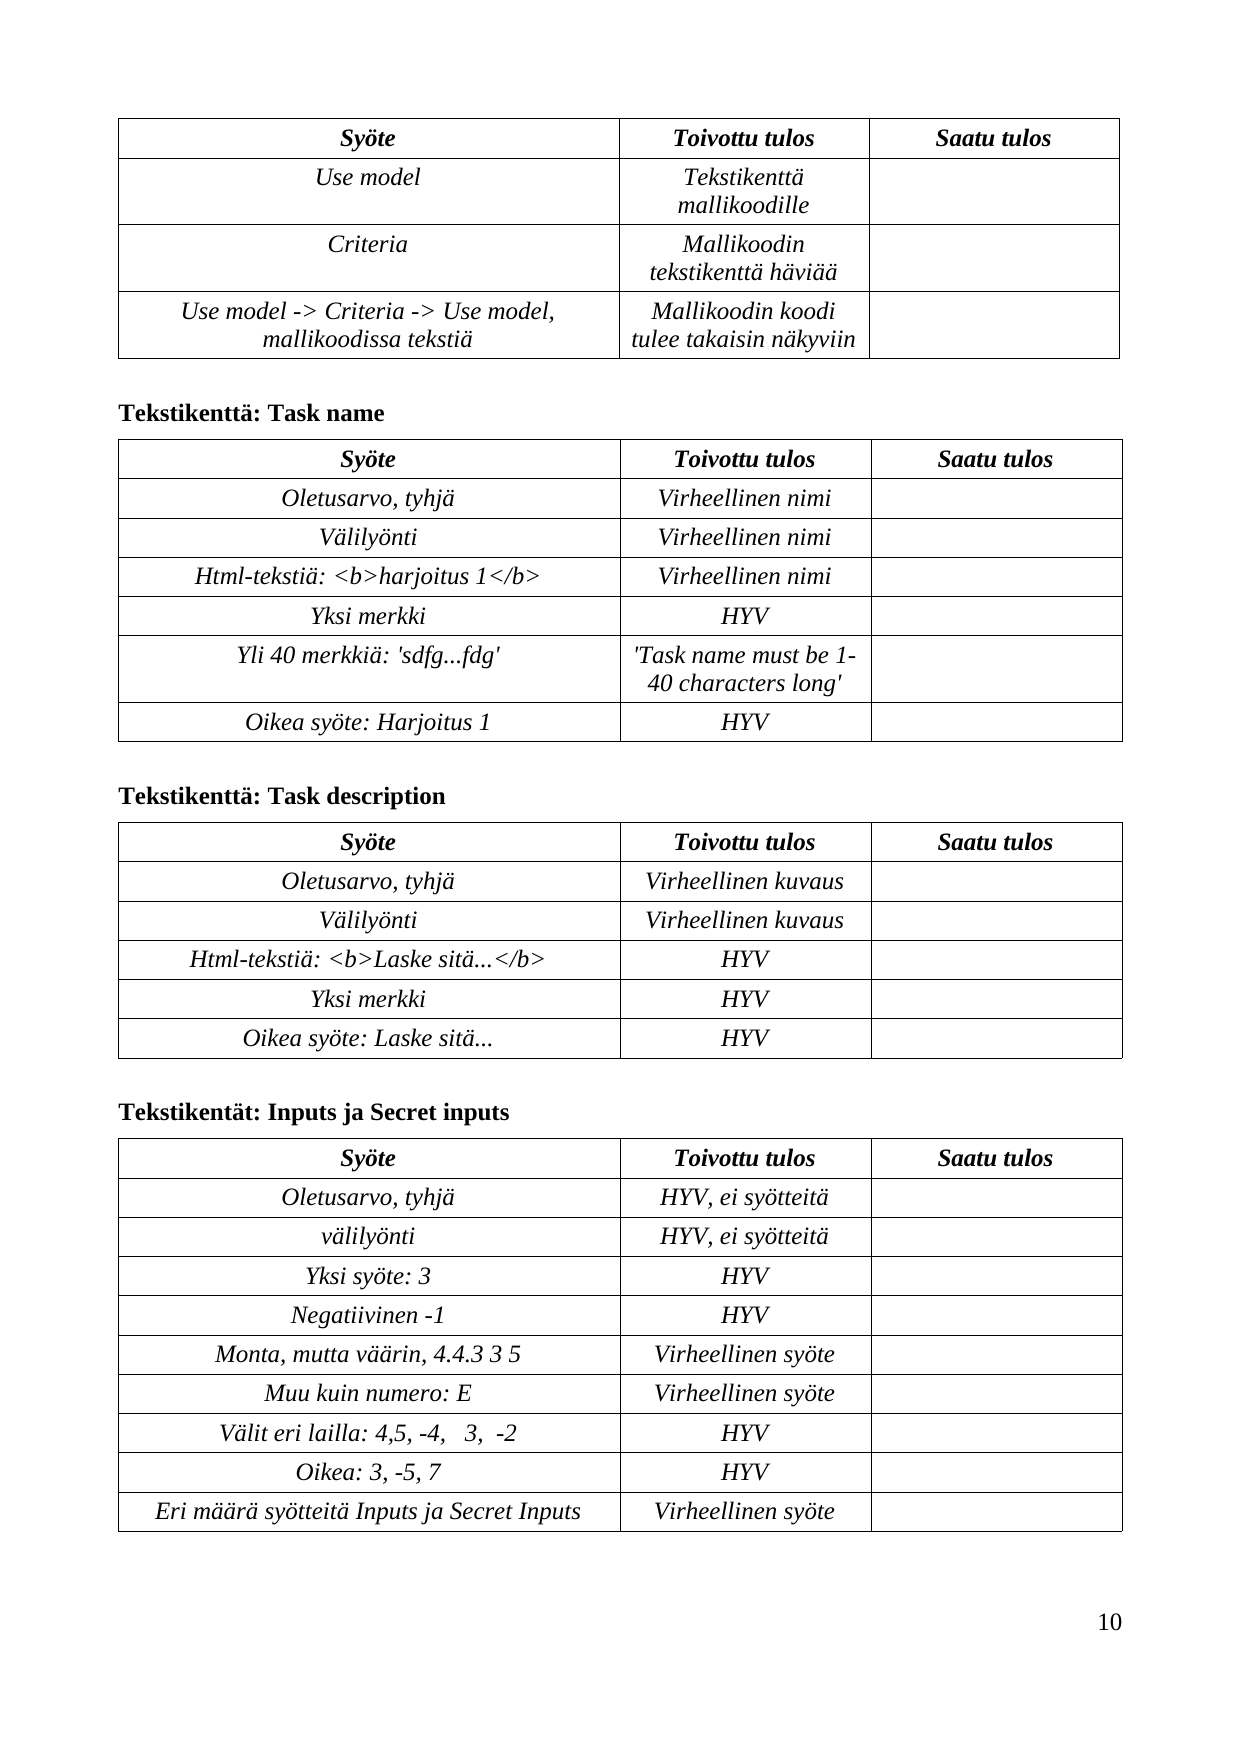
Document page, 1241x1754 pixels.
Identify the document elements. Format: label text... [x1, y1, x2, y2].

table_cell [870, 292, 1119, 358]
table_cell Virheellinen nimi [621, 558, 871, 596]
table_cell HYV, ei syötteitä [621, 1218, 871, 1256]
table_header Saatu tulos [872, 1139, 1122, 1177]
table_cell Criteria [119, 225, 619, 291]
table_cell Yksi merkki [119, 980, 620, 1018]
table_cell Muu kuin numero: E [119, 1375, 620, 1413]
table_cell Oletusarvo, tyhjä [119, 862, 620, 901]
table_cell Use model -> Criteria -> Use model, mallikoodissa tekstiä [119, 292, 619, 358]
table_cell Välit eri lailla: 4,5, -4, 3, -2 [119, 1414, 620, 1452]
table_cell Use model [119, 159, 619, 224]
table_header Saatu tulos [872, 440, 1122, 478]
table_cell Virheellinen nimi [621, 519, 871, 557]
table_header Toivottu tulos [620, 119, 869, 157]
table_header Toivottu tulos [621, 823, 871, 861]
table_cell Mallikoodin koodi tulee takaisin näkyviin [620, 292, 869, 358]
table_cell [872, 479, 1122, 517]
table_cell Oikea syöte: Harjoitus 1 [119, 703, 620, 741]
table_cell [872, 980, 1122, 1018]
table_header Saatu tulos [872, 823, 1122, 861]
table_cell Html-tekstiä: <b>Laske sitä...</b> [119, 941, 620, 979]
table_cell Virheellinen nimi [621, 479, 871, 517]
table_cell [872, 1414, 1122, 1452]
table_header Saatu tulos [870, 119, 1119, 157]
table_cell [872, 1257, 1122, 1295]
table_cell Monta, mutta väärin, 4.4.3 3 5 [119, 1336, 620, 1374]
table_header Syöte [119, 823, 620, 861]
table_header Syöte [119, 440, 620, 478]
table_cell Välilyönti [119, 519, 620, 557]
table_cell [872, 902, 1122, 940]
table_cell [870, 159, 1119, 224]
table_cell [872, 1336, 1122, 1374]
table_cell Mallikoodin tekstikenttä häviää [620, 225, 869, 291]
table_cell [872, 862, 1122, 901]
table_cell [872, 941, 1122, 979]
table_header Syöte [119, 1139, 620, 1177]
text Tekstikenttä: Task name [118, 399, 1122, 426]
table_cell HYV [621, 703, 871, 741]
table_cell [870, 225, 1119, 291]
table_cell Välilyönti [119, 902, 620, 940]
table_cell HYV, ei syötteitä [621, 1179, 871, 1217]
table_cell HYV [621, 597, 871, 635]
table_cell 'Task name must be 1-40 characters long' [621, 636, 871, 702]
table_header Toivottu tulos [621, 1139, 871, 1177]
table_cell Tekstikenttä mallikoodille [620, 159, 869, 224]
table_cell HYV [621, 1453, 871, 1492]
table_cell HYV [621, 941, 871, 979]
table_cell välilyönti [119, 1218, 620, 1256]
table_cell Negatiivinen -1 [119, 1296, 620, 1334]
table_cell HYV [621, 1019, 871, 1058]
table_cell [872, 597, 1122, 635]
table_cell Yksi syöte: 3 [119, 1257, 620, 1295]
table_cell [872, 1296, 1122, 1334]
table_cell Oletusarvo, tyhjä [119, 1179, 620, 1217]
text Tekstikenttä: Task description [118, 782, 1122, 809]
table_cell [872, 558, 1122, 596]
table_cell Oikea: 3, -5, 7 [119, 1453, 620, 1492]
table_cell Oikea syöte: Laske sitä... [119, 1019, 620, 1058]
table_cell Yksi merkki [119, 597, 620, 635]
table_cell Virheellinen syöte [621, 1493, 871, 1531]
table_cell HYV [621, 1414, 871, 1452]
table_cell [872, 1218, 1122, 1256]
table_cell Virheellinen kuvaus [621, 862, 871, 901]
table_cell HYV [621, 980, 871, 1018]
text Tekstikentät: Inputs ja Secret inputs [118, 1098, 1122, 1126]
table_cell [872, 1493, 1122, 1531]
table_cell HYV [621, 1257, 871, 1295]
table_cell Virheellinen syöte [621, 1336, 871, 1374]
table_cell Yli 40 merkkiä: 'sdfg...fdg' [119, 636, 620, 702]
table_cell [872, 1375, 1122, 1413]
table_header Toivottu tulos [621, 440, 871, 478]
table_cell Html-tekstiä: <b>harjoitus 1</b> [119, 558, 620, 596]
table_header Syöte [119, 119, 619, 157]
table_cell HYV [621, 1296, 871, 1334]
table_cell [872, 1453, 1122, 1492]
table_cell [872, 1019, 1122, 1058]
table_cell Oletusarvo, tyhjä [119, 479, 620, 517]
table_cell Virheellinen syöte [621, 1375, 871, 1413]
table_cell Eri määrä syötteitä Inputs ja Secret Inputs [119, 1493, 620, 1531]
table_cell [872, 519, 1122, 557]
table_cell [872, 1179, 1122, 1217]
table_cell [872, 703, 1122, 741]
table_cell Virheellinen kuvaus [621, 902, 871, 940]
table_cell [872, 636, 1122, 702]
